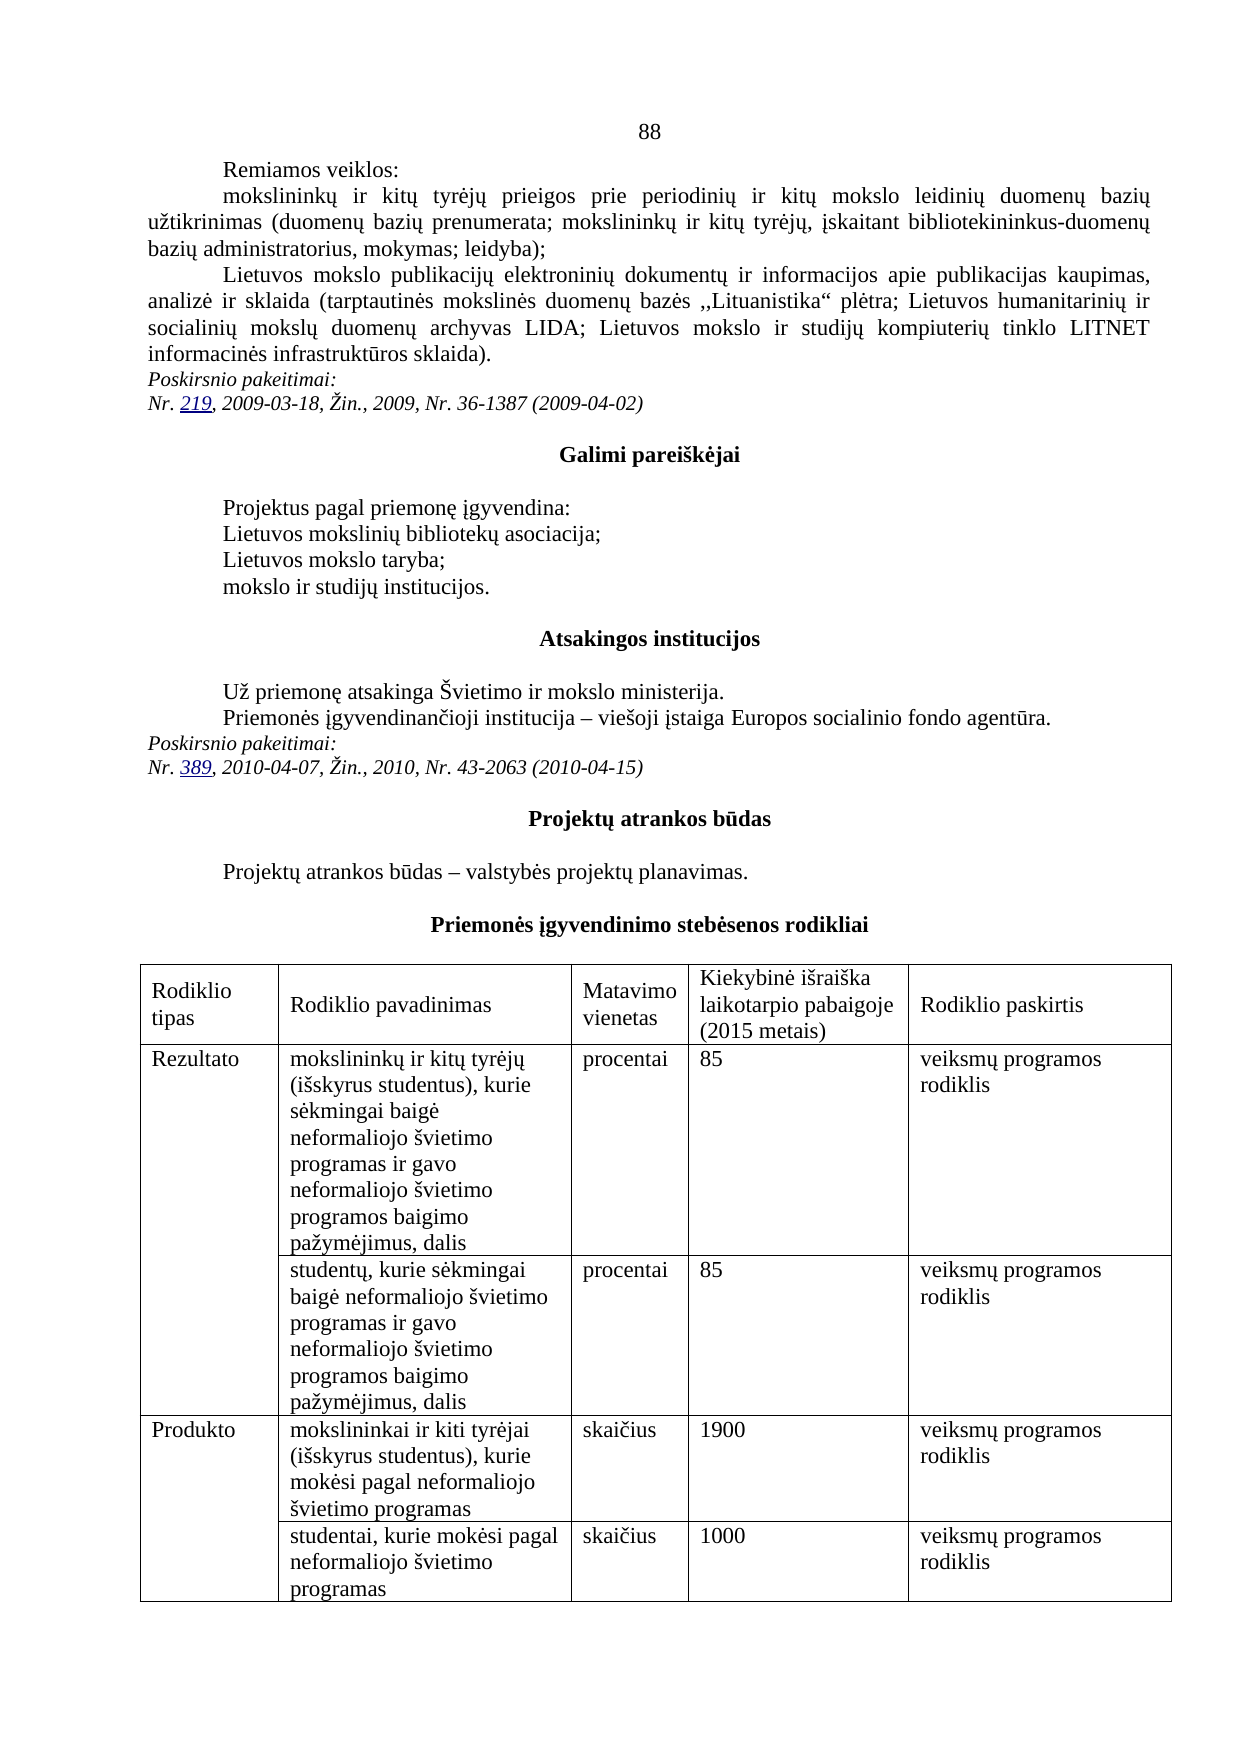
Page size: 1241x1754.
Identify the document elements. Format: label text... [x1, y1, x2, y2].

table_cell Rezultato [141, 1045, 278, 1414]
table_cell Produkto [141, 1416, 278, 1601]
text Priemonės įgyvendinančioji institucija – viešoji įstaiga Europos socialinio fondo agentūra. [148, 704, 1152, 731]
text Poskirsnio pakeitimai: [148, 366, 1152, 391]
table_cell veiksmų programos rodiklis [909, 1522, 1171, 1601]
text mokslininkų ir kitų tyrėjų prieigos prie periodinių ir kitų mokslo leidinių duomenų bazių užtikrinimas (duomenų bazių prenumerata; mokslininkų ir kitų tyrėjų, įskaitant bibliotekininkus-duomenų bazių administratorius, mokymas; leidyba); [148, 182, 1152, 261]
text Priemonės įgyvendinimo stebėsenos rodikliai [148, 911, 1152, 937]
table_cell 1900 [689, 1416, 908, 1521]
table_cell mokslininkų ir kitų tyrėjų (išskyrus studentus), kurie sėkmingai baigė neformaliojo švietimo programas ir gavo neformaliojo švietimo programos baigimo pažymėjimus, dalis [279, 1045, 571, 1255]
table_cell skaičius [572, 1416, 688, 1521]
text Lietuvos mokslo taryba; [148, 546, 1152, 573]
text Nr. 219, 2009-03-18, Žin., 2009, Nr. 36-1387 (2009-04-02) [148, 391, 1152, 414]
text Projektų atrankos būdas – valstybės projektų planavimas. [148, 858, 1152, 884]
table_header Matavimo vienetas [572, 965, 688, 1043]
text Poskirsnio pakeitimai: [148, 731, 1152, 755]
table_cell 85 [689, 1256, 908, 1414]
table_cell skaičius [572, 1522, 688, 1601]
table_cell 1000 [689, 1522, 908, 1601]
text Lietuvos mokslinių bibliotekų asociacija; [148, 520, 1152, 546]
table_cell veiksmų programos rodiklis [909, 1256, 1171, 1414]
table_cell studentai, kurie mokėsi pagal neformaliojo švietimo programas [279, 1522, 571, 1601]
table_cell veiksmų programos rodiklis [909, 1045, 1171, 1255]
text Galimi pareiškėjai [148, 441, 1152, 467]
table_cell 85 [689, 1045, 908, 1255]
table_cell studentų, kurie sėkmingai baigė neformaliojo švietimo programas ir gavo neformaliojo švietimo programos baigimo pažymėjimus, dalis [279, 1256, 571, 1414]
table_header Rodiklio pavadinimas [279, 965, 571, 1043]
text Projektų atrankos būdas [148, 805, 1152, 832]
text Nr. 389, 2010-04-07, Žin., 2010, Nr. 43-2063 (2010-04-15) [148, 755, 1152, 779]
table_cell mokslininkai ir kiti tyrėjai (išskyrus studentus), kurie mokėsi pagal neformaliojo švietimo programas [279, 1416, 571, 1521]
table_header Rodiklio paskirtis [909, 965, 1171, 1043]
table_cell veiksmų programos rodiklis [909, 1416, 1171, 1521]
text Už priemonę atsakinga Švietimo ir mokslo ministerija. [148, 678, 1152, 704]
table_cell procentai [572, 1256, 688, 1414]
text Remiamos veiklos: [148, 156, 1152, 182]
table_header Kiekybinė išraiška laikotarpio pabaigoje (2015 metais) [689, 965, 908, 1043]
table_header Rodiklio tipas [141, 965, 278, 1043]
text Lietuvos mokslo publikacijų elektroninių dokumentų ir informacijos apie publikacijas kaupimas, analizė ir sklaida (tarptautinės mokslinės duomenų bazės ,,Lituanistika“ plėtra; Lietuvos humanitarinių ir socialinių mokslų duomenų archyvas LIDA; Lietuvos mokslo ir studijų kompiuterių tinklo LITNET informacinės infrastruktūros sklaida). [148, 261, 1152, 366]
text mokslo ir studijų institucijos. [148, 573, 1152, 599]
text Atsakingos institucijos [148, 625, 1152, 652]
table_cell procentai [572, 1045, 688, 1255]
text Projektus pagal priemonę įgyvendina: [148, 494, 1152, 520]
